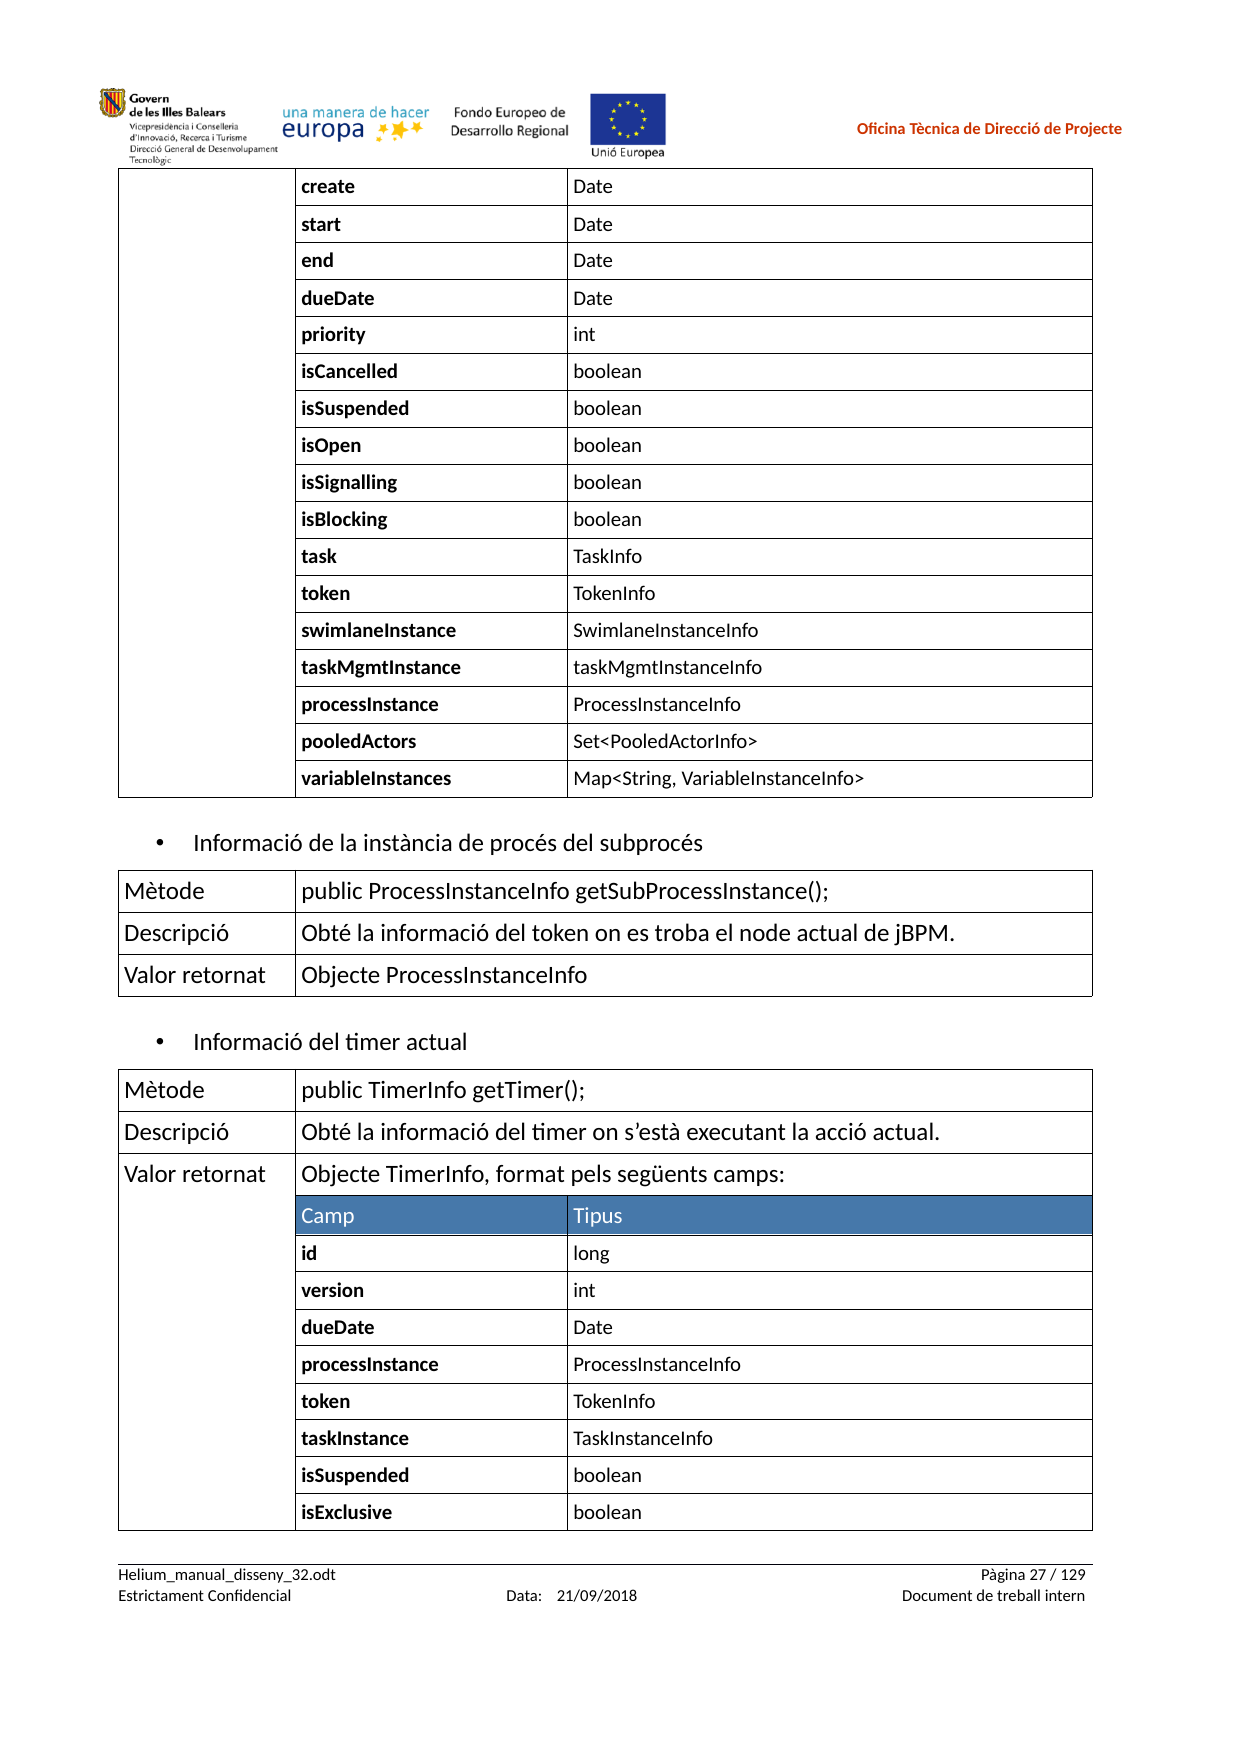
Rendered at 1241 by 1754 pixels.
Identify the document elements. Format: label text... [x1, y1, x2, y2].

table_cell isSignalling [296, 465, 567, 501]
table_cell taskMgmtInstanceInfo [568, 650, 1092, 686]
table_cell ProcessInstanceInfo [568, 1346, 1092, 1382]
table_cell variableInstances [296, 761, 567, 797]
table_cell token [296, 1384, 567, 1419]
table_header Mètode [119, 871, 295, 912]
table_cell boolean [568, 465, 1092, 501]
table_cell boolean [568, 428, 1092, 464]
table_cell Map<String, VariableInstanceInfo> [568, 761, 1092, 797]
table_cell boolean [568, 354, 1092, 390]
table_cell Descripció [119, 1112, 295, 1153]
table_cell taskInstance [296, 1420, 567, 1456]
table_cell Date [568, 243, 1092, 279]
table_cell TokenInfo [568, 1384, 1092, 1419]
table_cell ProcessInstanceInfo [568, 687, 1092, 723]
table_cell isCancelled [296, 354, 567, 390]
table_cell start [296, 206, 567, 242]
table_cell Descripció [119, 913, 295, 954]
table_cell isOpen [296, 428, 567, 464]
table_cell TokenInfo [568, 576, 1092, 612]
table_cell priority [296, 317, 567, 353]
table_cell task [296, 539, 567, 575]
table_cell Valor retornat [119, 955, 295, 996]
table_cell pooledActors [296, 724, 567, 759]
table_cell isExclusive [296, 1494, 567, 1530]
list Informació del timer actual [156, 1026, 1122, 1057]
table_header public TimerInfo getTimer(); [296, 1070, 1092, 1111]
table_cell Date [568, 280, 1092, 316]
table_cell SwimlaneInstanceInfo [568, 613, 1092, 649]
table_cell boolean [568, 1494, 1092, 1530]
table_cell Date [568, 1310, 1092, 1345]
table_cell Objecte TimerInfo, format pels següents camps: [296, 1154, 1092, 1195]
table_cell int [568, 317, 1092, 353]
table_cell [119, 169, 295, 797]
table_cell isBlocking [296, 502, 567, 538]
table_cell Date [568, 169, 1092, 205]
table_cell Set<PooledActorInfo> [568, 724, 1092, 759]
table_cell create [296, 169, 567, 205]
table_cell TaskInfo [568, 539, 1092, 575]
table_cell dueDate [296, 1310, 567, 1345]
table_cell boolean [568, 391, 1092, 427]
table_cell swimlaneInstance [296, 613, 567, 649]
table_cell token [296, 576, 567, 612]
table_cell TaskInstanceInfo [568, 1420, 1092, 1456]
table_cell processInstance [296, 1346, 567, 1382]
table_cell version [296, 1272, 567, 1308]
table_cell taskMgmtInstance [296, 650, 567, 686]
table_cell Tipus [568, 1196, 1092, 1234]
table_cell Obté la informació del token on es troba el node actual de jBPM. [296, 913, 1092, 954]
table_cell dueDate [296, 280, 567, 316]
table_cell end [296, 243, 567, 279]
table_header public ProcessInstanceInfo getSubProcessInstance(); [296, 871, 1092, 912]
table_cell Camp [296, 1196, 567, 1234]
table_cell processInstance [296, 687, 567, 723]
table_cell boolean [568, 502, 1092, 538]
table_cell Valor retornat [119, 1154, 295, 1530]
list Informació de la instància de procés del subprocés [156, 827, 1122, 858]
table_cell long [568, 1236, 1092, 1271]
table_cell int [568, 1272, 1092, 1308]
table_cell Objecte ProcessInstanceInfo [296, 955, 1092, 996]
table_cell boolean [568, 1457, 1092, 1493]
table_cell id [296, 1236, 567, 1271]
table_cell isSuspended [296, 1457, 567, 1493]
table_cell Date [568, 206, 1092, 242]
table_header Mètode [119, 1070, 295, 1111]
table_cell Obté la informació del timer on s’està executant la acció actual. [296, 1112, 1092, 1153]
table_cell isSuspended [296, 391, 567, 427]
picture [99, 87, 668, 166]
